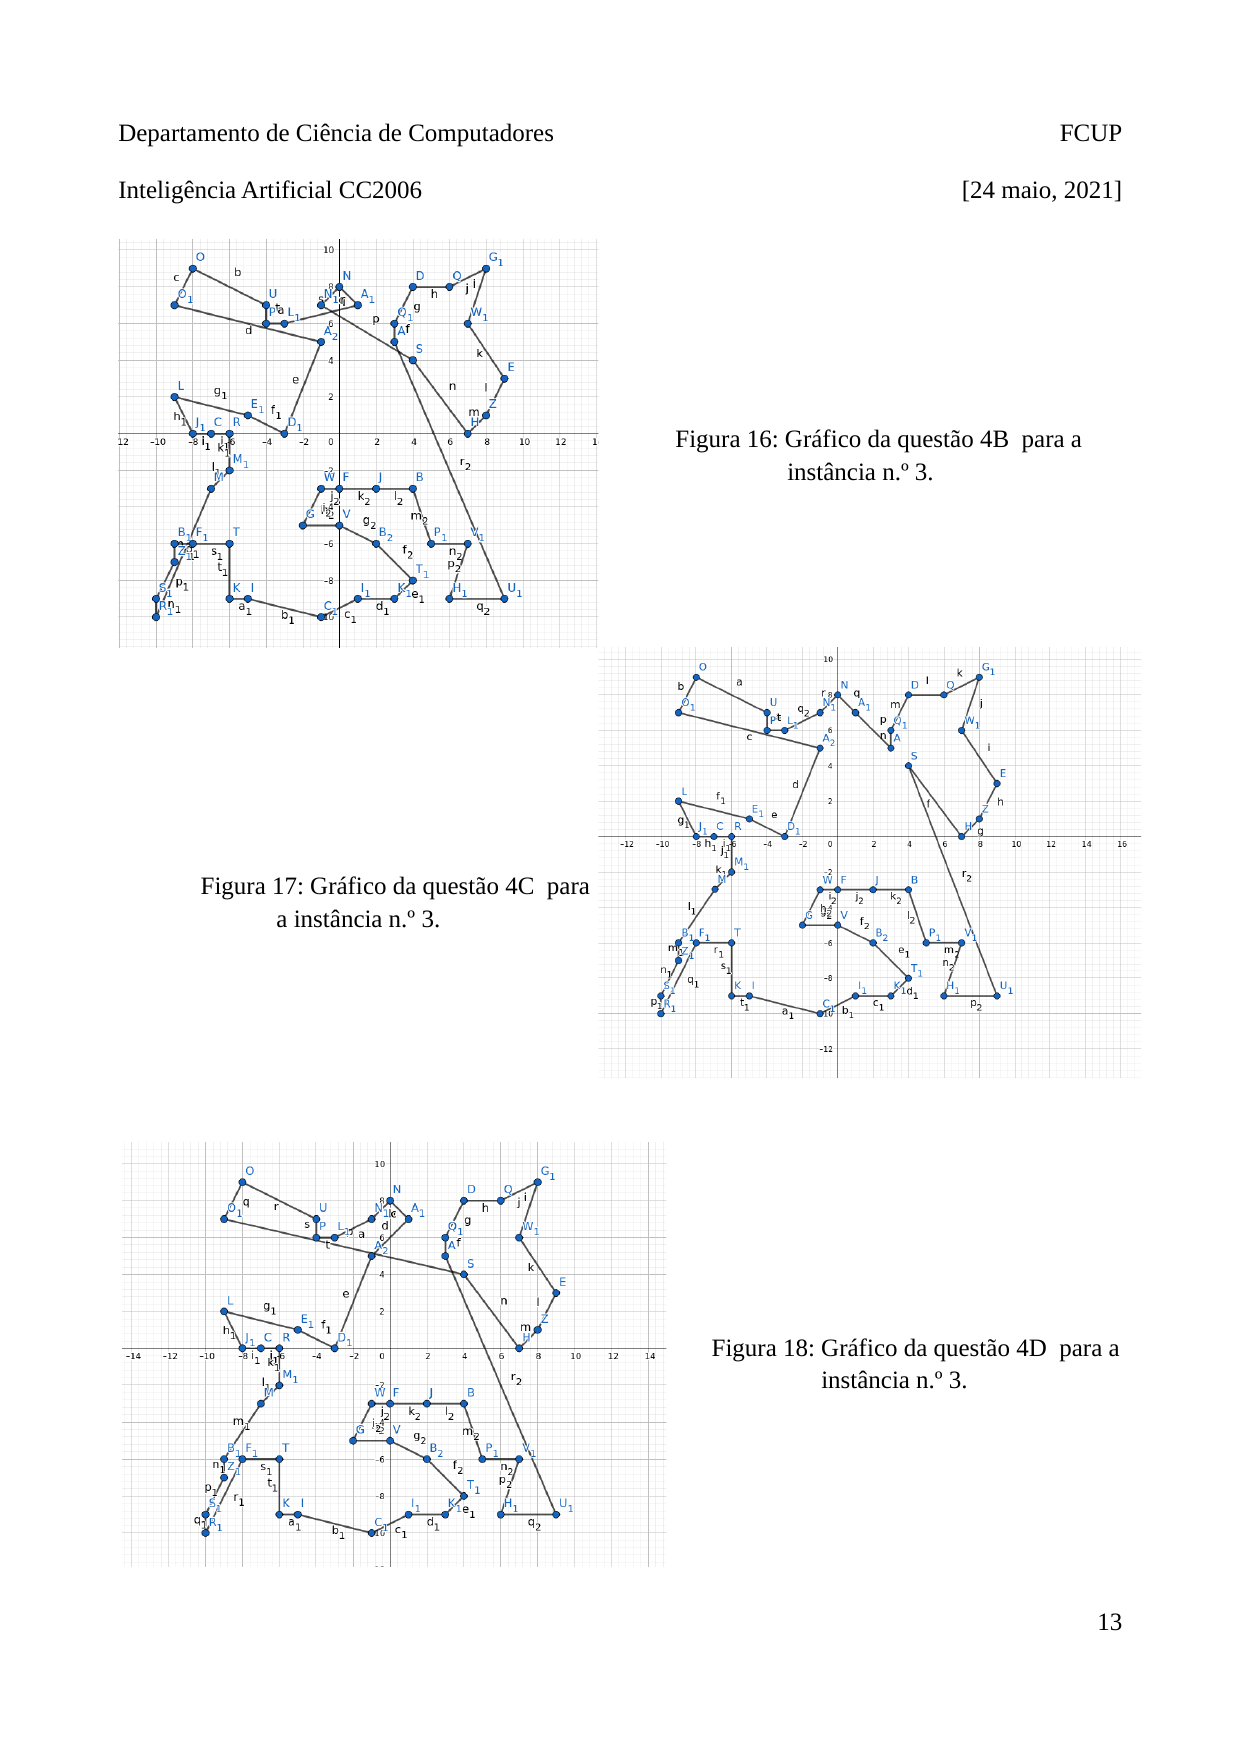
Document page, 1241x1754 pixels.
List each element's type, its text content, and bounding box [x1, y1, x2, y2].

text Figura 16: Gráfico da questão 4B para a instância n.º 3. [599, 424, 1122, 486]
text Figura 18: Gráfico da questão 4D para a instância n.º 3. [667, 1333, 1122, 1394]
text Figura 17: Gráfico da questão 4C para a instância n.º 3. [118, 871, 598, 933]
picture [122, 1142, 667, 1567]
picture [118, 239, 1142, 1078]
